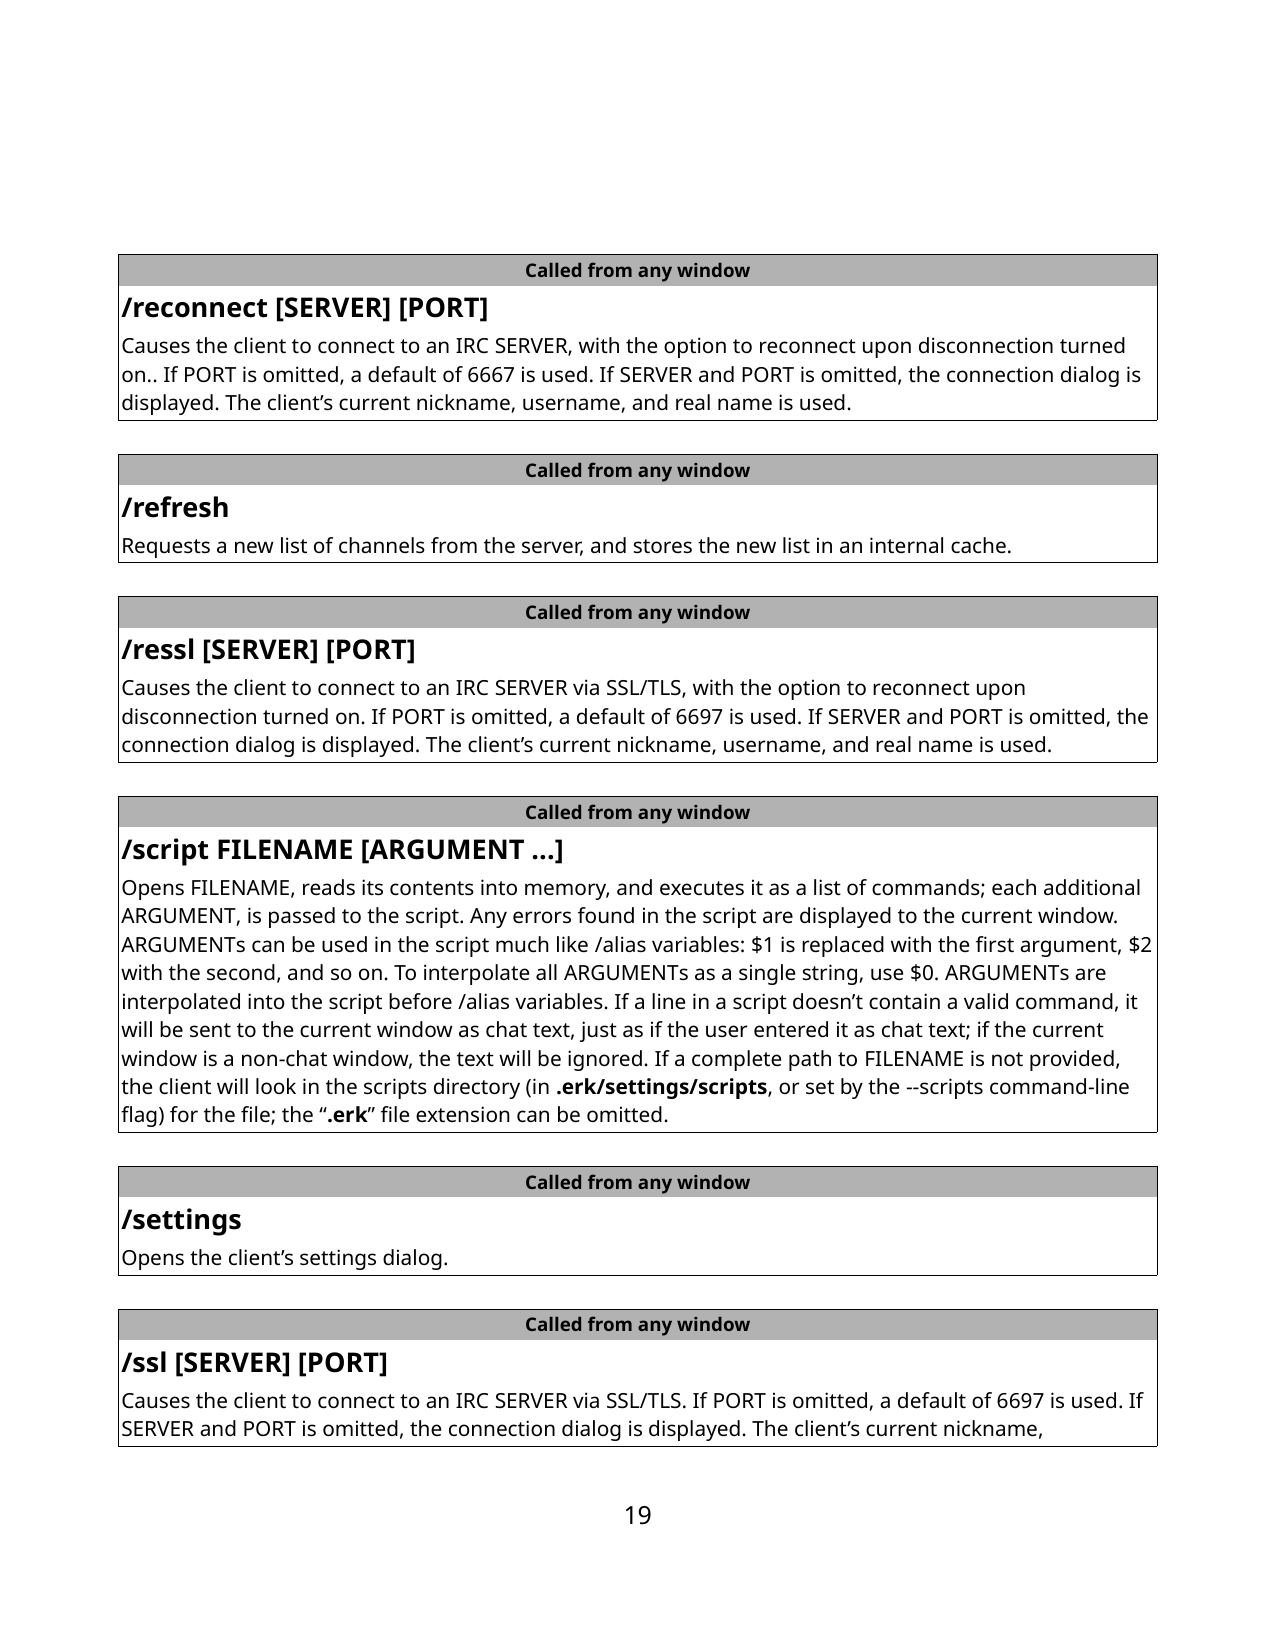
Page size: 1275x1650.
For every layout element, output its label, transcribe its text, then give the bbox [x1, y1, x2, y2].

table_cell Requests a new list of channels from the server, and stores the new list in an internal cache. [119, 528, 1157, 562]
table_cell /ressl [SERVER] [PORT] [119, 628, 1157, 671]
table_cell /refresh [119, 485, 1157, 528]
table_cell /settings [119, 1198, 1157, 1240]
table_cell Opens FILENAME, reads its contents into memory, and executes it as a list of commands; each additional ARGUMENT, is passed to the script. Any errors found in the script are displayed to the current window. ARGUMENTs can be used in the script much like /alias variables: $1 is replaced with the first argument, $2 with the second, and so on. To interpolate all ARGUMENTs as a single string, use $0. ARGUMENTs are interpolated into the script before /alias variables. If a line in a script doesn’t contain a valid command, it will be sent to the current window as chat text, just as if the user entered it as chat text; if the current window is a non-chat window, the text will be ignored. If a complete path to FILENAME is not provided, the client will look in the scripts directory (in .erk/settings/scripts, or set by the --scripts command-line flag) for the file; the “.erk” file extension can be omitted. [119, 870, 1157, 1132]
table_cell /ssl [SERVER] [PORT] [119, 1340, 1157, 1383]
table_cell Causes the client to connect to an IRC SERVER, with the option to reconnect upon disconnection turned on.. If PORT is omitted, a default of 6667 is used. If SERVER and PORT is omitted, the connection dialog is displayed. The client’s current nickname, username, and real name is used. [119, 329, 1157, 420]
table_cell /script FILENAME [ARGUMENT ...] [119, 828, 1157, 870]
table_header Called from any window [119, 1167, 1157, 1197]
table_cell /reconnect [SERVER] [PORT] [119, 286, 1157, 328]
table_header Called from any window [119, 255, 1157, 286]
table_header Called from any window [119, 455, 1157, 485]
table_cell Causes the client to connect to an IRC SERVER via SSL/TLS. If PORT is omitted, a default of 6697 is used. If SERVER and PORT is omitted, the connection dialog is displayed. The client’s current nickname, [119, 1383, 1157, 1446]
table_header Called from any window [119, 797, 1157, 827]
table_header Called from any window [119, 1310, 1157, 1340]
table_cell Causes the client to connect to an IRC SERVER via SSL/TLS, with the option to reconnect upon disconnection turned on. If PORT is omitted, a default of 6697 is used. If SERVER and PORT is omitted, the connection dialog is displayed. The client’s current nickname, username, and real name is used. [119, 671, 1157, 762]
table_header Called from any window [119, 597, 1157, 628]
table_cell Opens the client’s settings dialog. [119, 1240, 1157, 1274]
